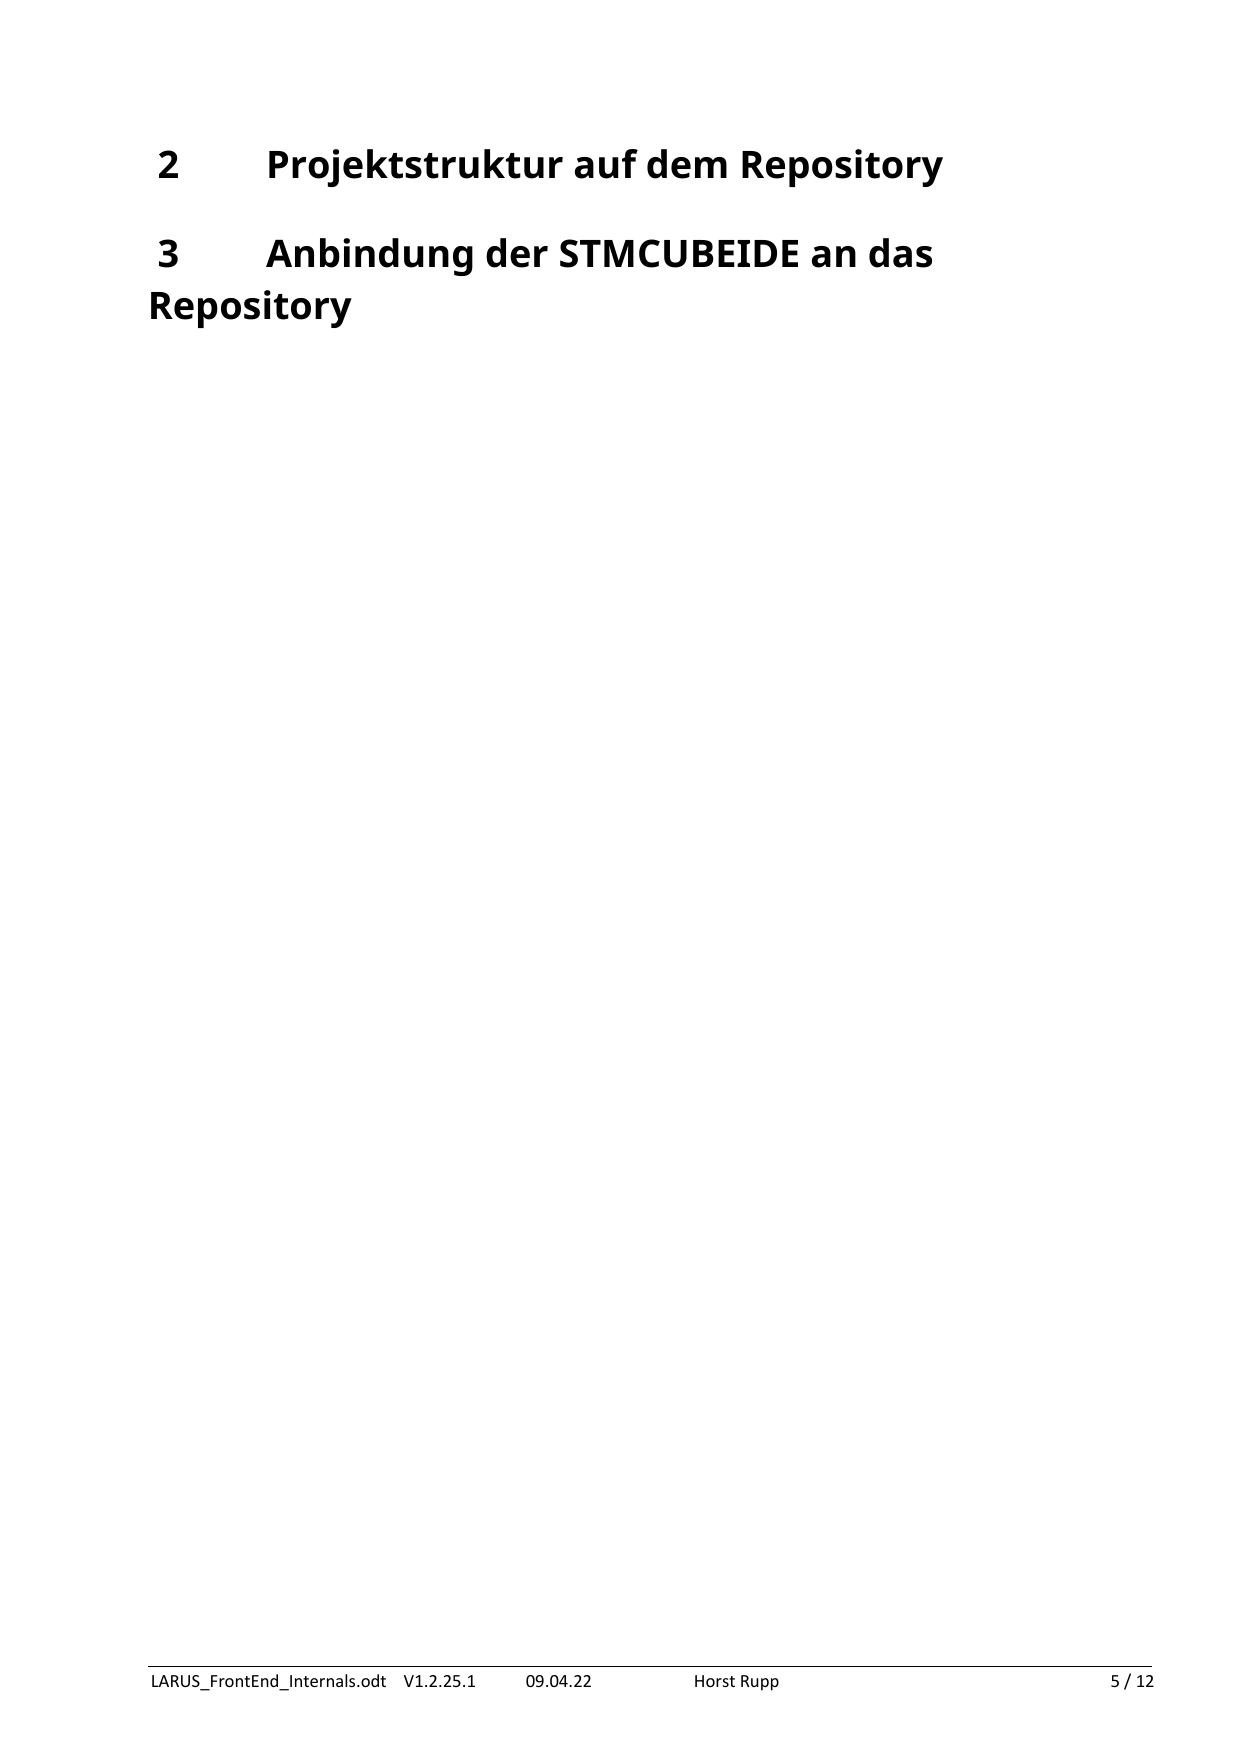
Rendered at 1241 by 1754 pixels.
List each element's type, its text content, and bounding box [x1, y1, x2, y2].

subtitle Anbindung der STMCUBEIDE an das Repository [148, 227, 1128, 331]
subtitle Projektstruktur auf dem Repository [148, 138, 1128, 190]
